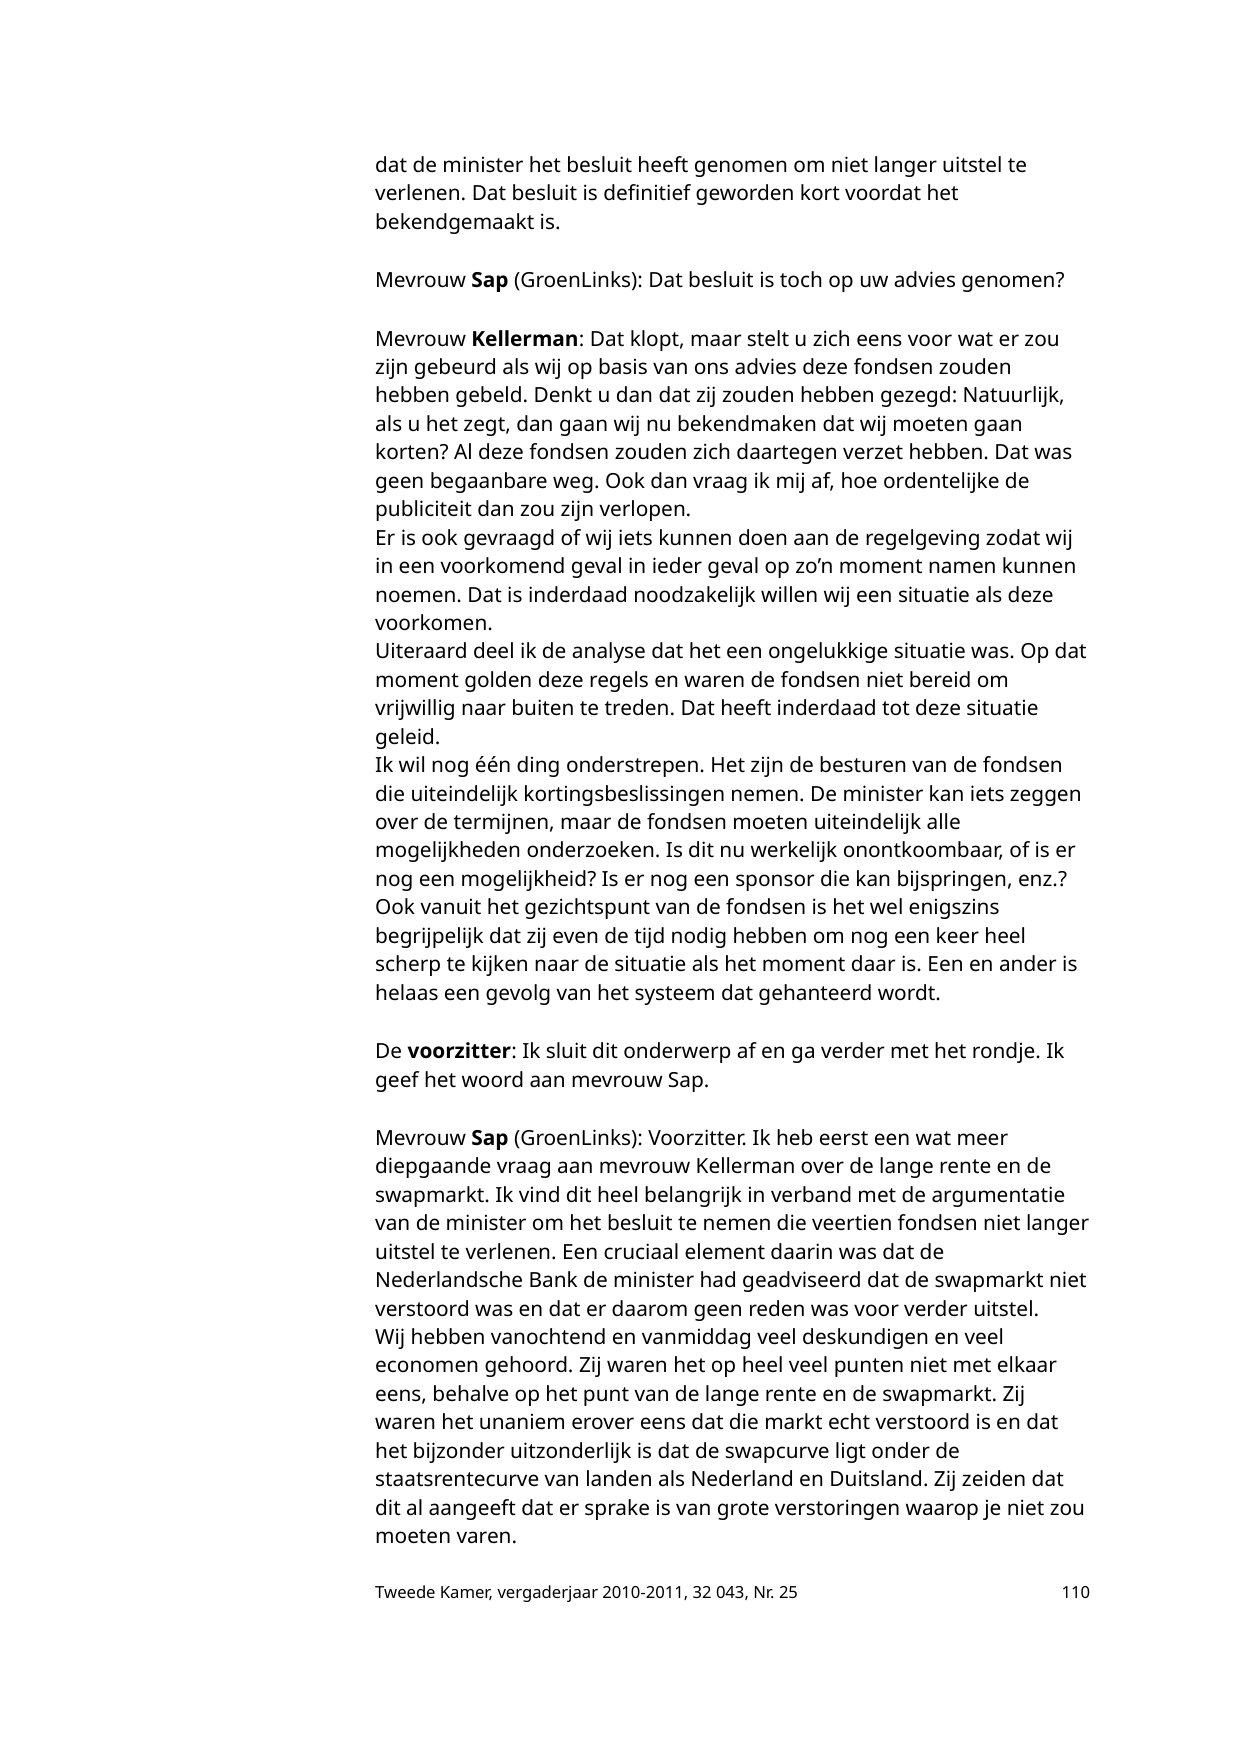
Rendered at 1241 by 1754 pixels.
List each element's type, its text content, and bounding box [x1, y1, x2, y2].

text dat de minister het besluit heeft genomen om niet langer uitstel te verlenen. Dat besluit is definitief geworden kort voordat het bekendgemaakt is. [375, 150, 1090, 235]
text Uiteraard deel ik de analyse dat het een ongelukkige situatie was. Op dat moment golden deze regels en waren de fondsen niet bereid om vrijwillig naar buiten te treden. Dat heeft inderdaad tot deze situatie geleid. [375, 637, 1090, 750]
text Mevrouw Sap (GroenLinks): Dat besluit is toch op uw advies genomen? [375, 265, 1090, 294]
text Ik wil nog één ding onderstrepen. Het zijn de besturen van de fondsen die uiteindelijk kortingsbeslissingen nemen. De minister kan iets zeggen over de termijnen, maar de fondsen moeten uiteindelijk alle mogelijkheden onderzoeken. Is dit nu werkelijk onontkoombaar, of is er nog een mogelijkheid? Is er nog een sponsor die kan bijspringen, enz.? Ook vanuit het gezichtspunt van de fondsen is het wel enigszins begrijpelijk dat zij even de tijd nodig hebben om nog een keer heel scherp te kijken naar de situatie als het moment daar is. Een en ander is helaas een gevolg van het systeem dat gehanteerd wordt. [375, 750, 1090, 1006]
text Er is ook gevraagd of wij iets kunnen doen aan de regelgeving zodat wij in een voorkomend geval in ieder geval op zo’n moment namen kunnen noemen. Dat is inderdaad noodzakelijk willen wij een situatie als deze voorkomen. [375, 523, 1090, 637]
text Mevrouw Kellerman: Dat klopt, maar stelt u zich eens voor wat er zou zijn gebeurd als wij op basis van ons advies deze fondsen zouden hebben gebeld. Denkt u dan dat zij zouden hebben gezegd: Natuurlijk, als u het zegt, dan gaan wij nu bekendmaken dat wij moeten gaan korten? Al deze fondsen zouden zich daartegen verzet hebben. Dat was geen begaanbare weg. Ook dan vraag ik mij af, hoe ordentelijke de publiciteit dan zou zijn verlopen. [375, 324, 1090, 523]
text De voorzitter: Ik sluit dit onderwerp af en ga verder met het rondje. Ik geef het woord aan mevrouw Sap. [375, 1036, 1090, 1093]
text Wij hebben vanochtend en vanmiddag veel deskundigen en veel economen gehoord. Zij waren het op heel veel punten niet met elkaar eens, behalve op het punt van de lange rente en de swapmarkt. Zij waren het unaniem erover eens dat die markt echt verstoord is en dat het bijzonder uitzonderlijk is dat de swapcurve ligt onder de staatsrentecurve van landen als Nederland en Duitsland. Zij zeiden dat dit al aangeeft dat er sprake is van grote verstoringen waarop je niet zou moeten varen. [375, 1322, 1090, 1550]
text Mevrouw Sap (GroenLinks): Voorzitter. Ik heb eerst een wat meer diepgaande vraag aan mevrouw Kellerman over de lange rente en de swapmarkt. Ik vind dit heel belangrijk in verband met de argumentatie van de minister om het besluit te nemen die veertien fondsen niet langer uitstel te verlenen. Een cruciaal element daarin was dat de Nederlandsche Bank de minister had geadviseerd dat de swapmarkt niet verstoord was en dat er daarom geen reden was voor verder uitstel. [375, 1123, 1090, 1322]
